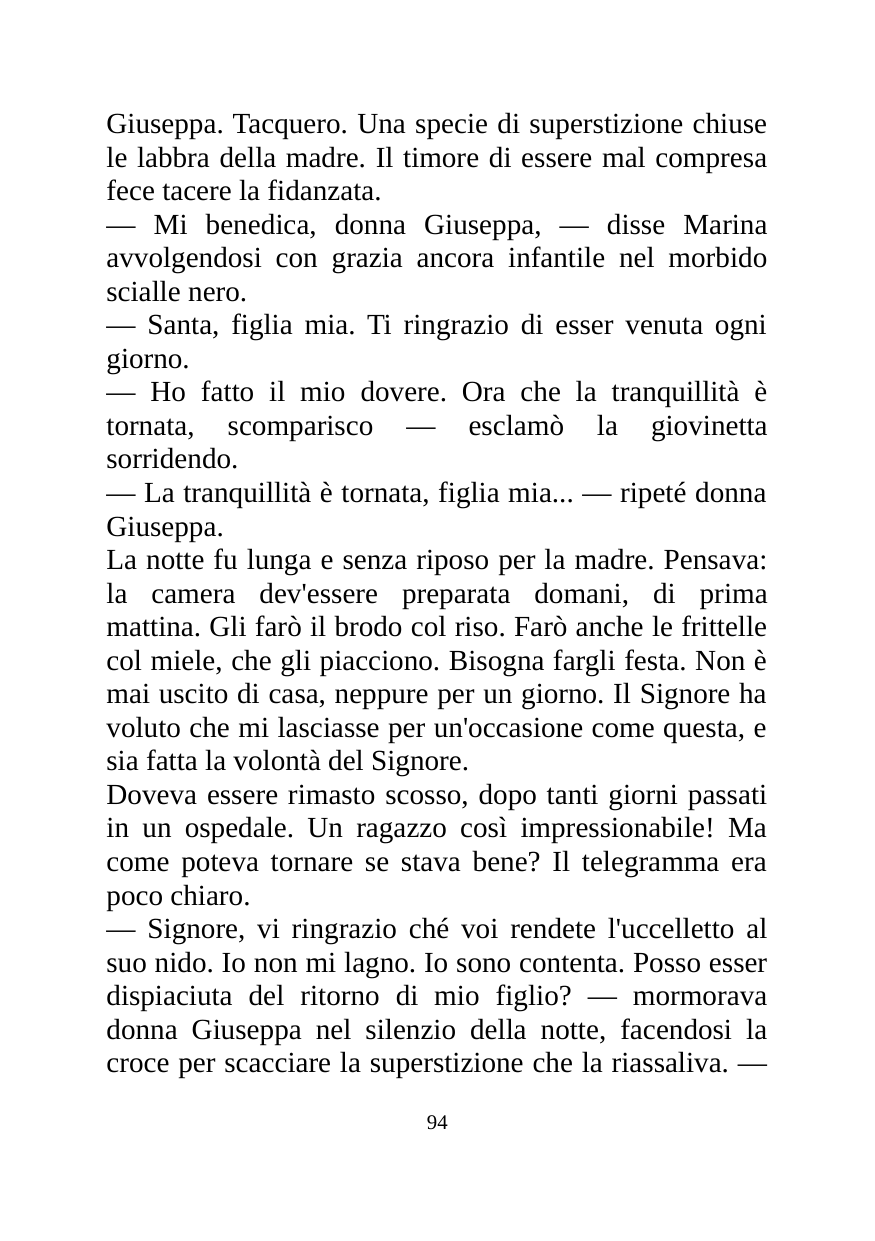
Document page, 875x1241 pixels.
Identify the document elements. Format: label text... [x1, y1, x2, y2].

text Doveva essere rimasto scosso, dopo tanti giorni passati in un ospedale. Un ragazzo così impressionabile! Ma come poteva tornare se stava bene? Il telegramma era poco chiaro. [106, 777, 768, 911]
text — Mi benedica, donna Giuseppa, — disse Marina avvolgendosi con grazia ancora infantile nel morbido scialle nero. [106, 207, 768, 307]
text — Ho fatto il mio dovere. Ora che la tranquillità è tornata, scomparisco — esclamò la giovinetta sorridendo. [106, 374, 768, 475]
text Giuseppa. Tacquero. Una specie di superstizione chiuse le labbra della madre. Il timore di essere mal compresa fece tacere la fidanzata. [106, 106, 768, 207]
text La notte fu lunga e senza riposo per la madre. Pensava: la camera dev'essere preparata domani, di prima mattina. Gli farò il brodo col riso. Farò anche le frittelle col miele, che gli piacciono. Bisogna fargli festa. Non è mai uscito di casa, neppure per un giorno. Il Signore ha voluto che mi lasciasse per un'occasione come questa, e sia fatta la volontà del Signore. [106, 542, 768, 777]
text — Santa, figlia mia. Ti ringrazio di esser venuta ogni giorno. [106, 307, 768, 374]
text — La tranquillità è tornata, figlia mia... — ripeté donna Giuseppa. [106, 475, 768, 542]
text — Signore, vi ringrazio ché voi rendete l'uccelletto al suo nido. Io non mi lagno. Io sono contenta. Posso esser dispiaciuta del ritorno di mio figlio? — mormorava donna Giuseppa nel silenzio della notte, facendosi la croce per scacciare la superstizione che la riassaliva. — [106, 911, 768, 1079]
